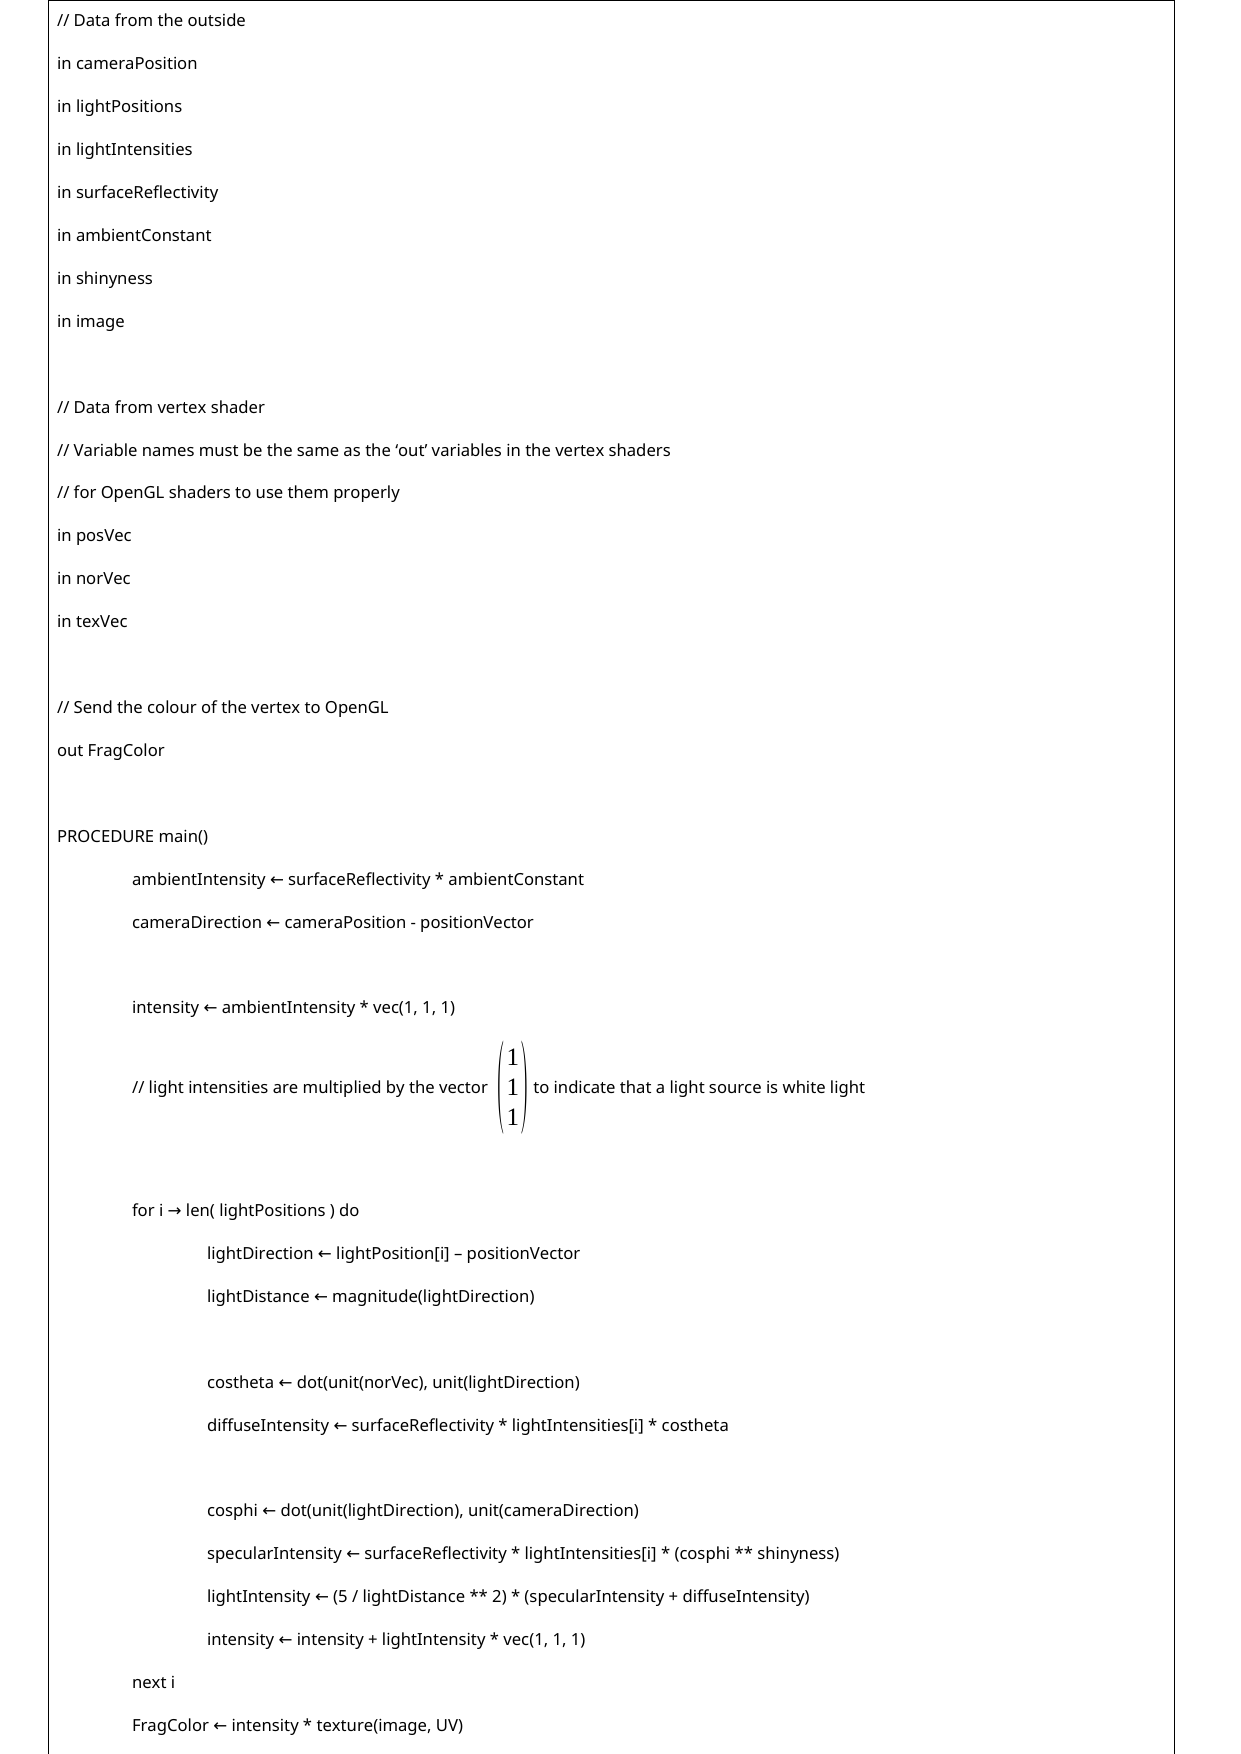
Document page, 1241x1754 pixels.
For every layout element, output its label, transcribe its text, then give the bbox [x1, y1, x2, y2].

text lightIntensity ← (5 / lightDistance ** 2) * (specularIntensity + diffuseIntensity) [57, 1585, 1166, 1608]
text costheta ← dot(unit(norVec), unit(lightDirection) [57, 1370, 1166, 1393]
text PROCEDURE main() [57, 824, 1166, 847]
text ambientIntensity ← surfaceReflectivity * ambientConstant [57, 867, 1166, 890]
text // light intensities are multiplied by the vector to indicate that a light source is white light [57, 1039, 1166, 1136]
text in texVec [57, 610, 1166, 632]
text in lightIntensities [57, 138, 1166, 160]
text cosphi ← dot(unit(lightDirection), unit(cameraDirection) [57, 1499, 1166, 1522]
text in posVec [57, 524, 1166, 547]
text intensity ← ambientIntensity * vec(1, 1, 1) [57, 996, 1166, 1019]
text // Data from vertex shader [57, 395, 1166, 418]
text cameraDirection ← cameraPosition - positionVector [57, 910, 1166, 933]
text in lightPositions [57, 95, 1166, 117]
text // Variable names must be the same as the ‘out’ variables in the vertex shaders [57, 438, 1166, 461]
text diffuseIntensity ← surfaceReflectivity * lightIntensities[i] * costheta [57, 1413, 1166, 1436]
text in ambientConstant [57, 223, 1166, 246]
text intensity ← intensity + lightIntensity * vec(1, 1, 1) [57, 1628, 1166, 1651]
text in shinyness [57, 266, 1166, 289]
text specularIntensity ← surfaceReflectivity * lightIntensities[i] * (cosphi ** shinyness) [57, 1542, 1166, 1565]
text // Send the colour of the vertex to OpenGL [57, 696, 1166, 718]
text out FragColor [57, 738, 1166, 761]
text lightDirection ← lightPosition[i] – positionVector [57, 1242, 1166, 1264]
text in norVec [57, 567, 1166, 589]
text in cameraPosition [57, 52, 1166, 74]
text FragColor ← intensity * texture(image, UV) [57, 1714, 1166, 1736]
text // Data from the outside [57, 9, 1166, 32]
text lightDistance ← magnitude(lightDirection) [57, 1284, 1166, 1307]
text in image [57, 309, 1166, 332]
text for i → len( lightPositions ) do [57, 1199, 1166, 1221]
text in surfaceReflectivity [57, 181, 1166, 203]
text next i [57, 1671, 1166, 1693]
text // for OpenGL shaders to use them properly [57, 481, 1166, 504]
